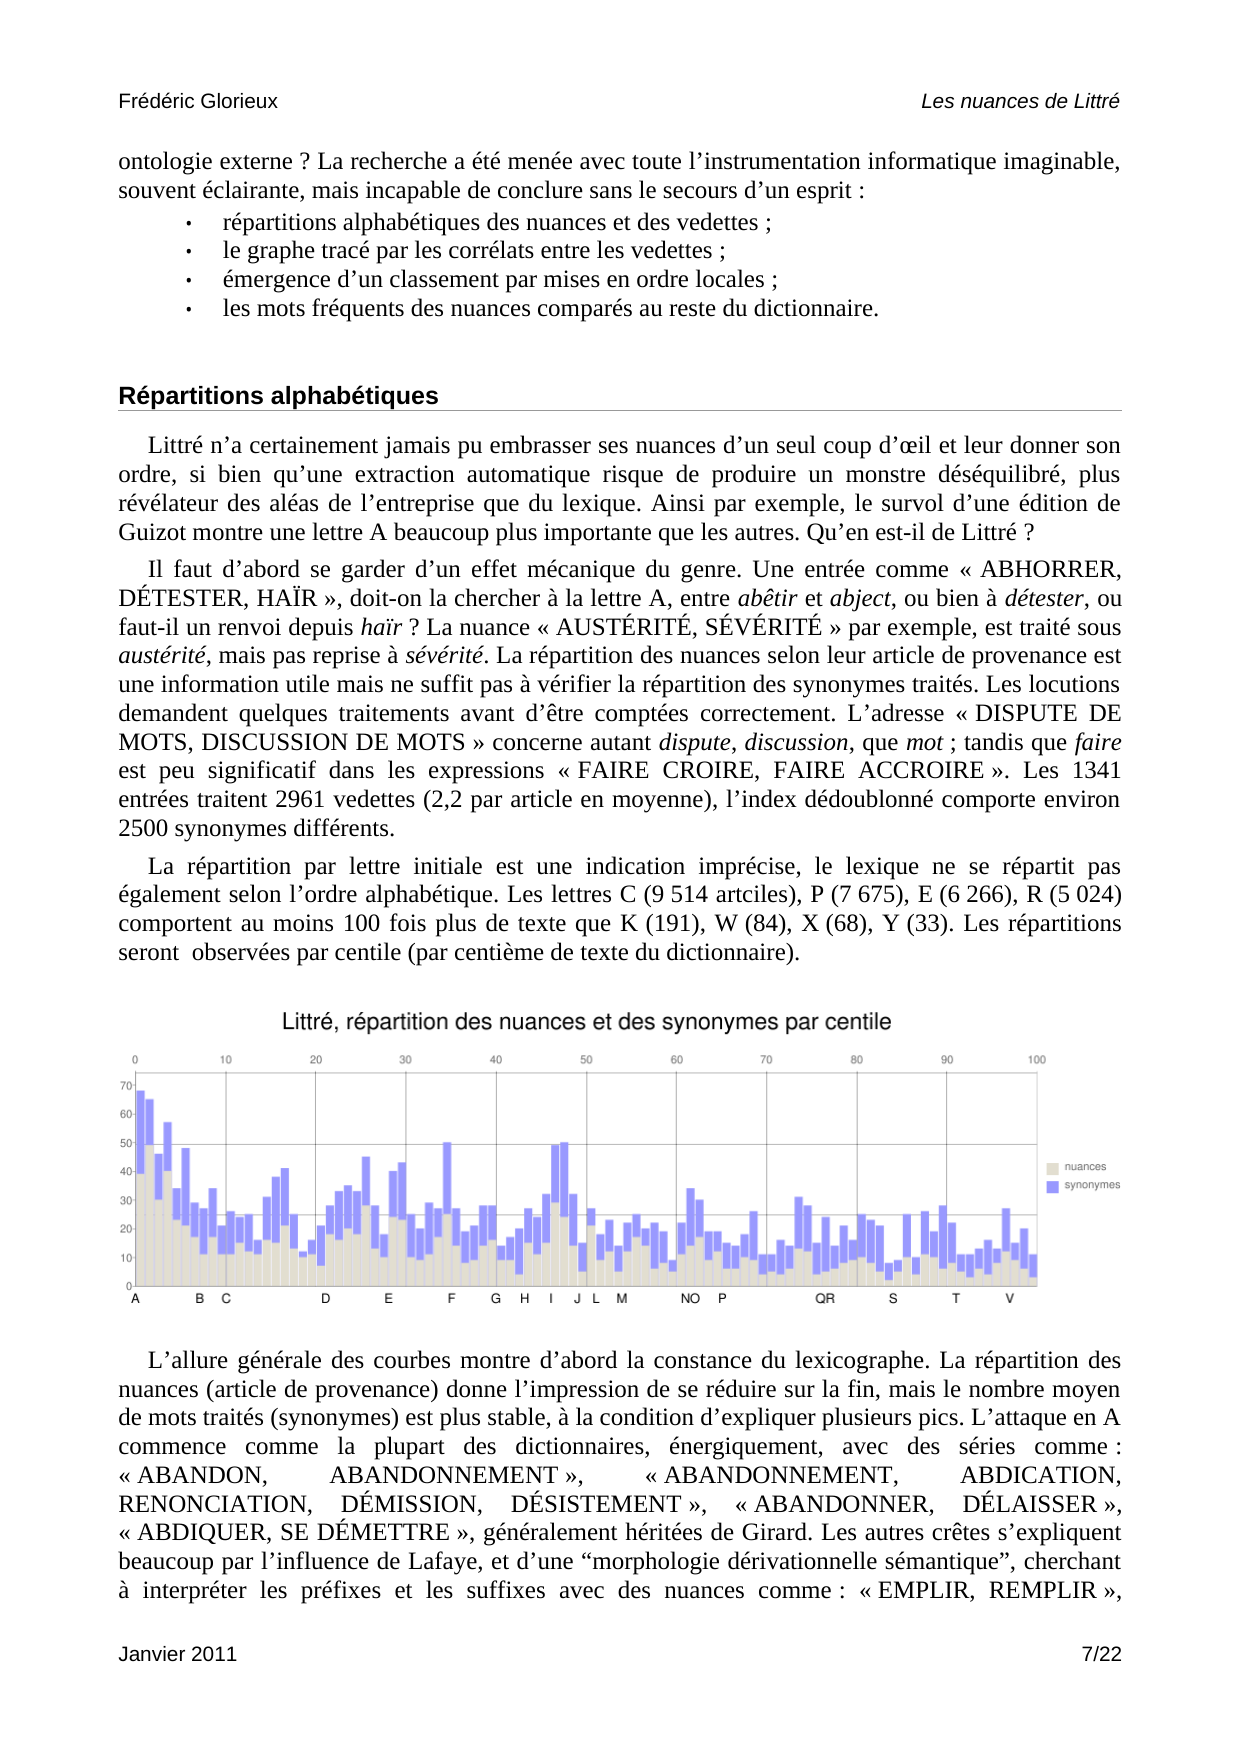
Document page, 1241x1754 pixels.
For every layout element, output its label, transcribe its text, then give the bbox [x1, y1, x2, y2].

text Il faut d’abord se garder d’un effet mécanique du genre. Une entrée comme « ABHORRER, DÉTESTER, HAÏR », doit-on la chercher à la lettre A, entre abêtir et abject, ou bien à détester, ou faut-il un renvoi depuis haïr ? La nuance « AUSTÉRITÉ, SÉVÉRITÉ » par exemple, est traité sous austérité, mais pas reprise à sévérité. La répartition des nuances selon leur article de provenance est une information utile mais ne suffit pas à vérifier la répartition des synonymes traités. Les locutions demandent quelques traitements avant d’être comptées correctement. L’adresse « DISPUTE DE MOTS, DISCUSSION DE MOTS » concerne autant dispute, discussion, que mot ; tandis que faire est peu significatif dans les expressions « FAIRE CROIRE, FAIRE ACCROIRE ». Les 1341 entrées traitent 2961 vedettes (2,2 par article en moyenne), l’index dédoublonné comporte environ 2500 synonymes différents. [118, 554, 1122, 842]
list émergence d’un classement par mises en ordre locales ; [185, 264, 1122, 293]
subtitle Répartitions alphabétiques [118, 381, 1122, 410]
list répartitions alphabétiques des nuances et des vedettes ; [185, 207, 1122, 236]
text L’allure générale des courbes montre d’abord la constance du lexicographe. La répartition des nuances (article de provenance) donne l’impression de se réduire sur la fin, mais le nombre moyen de mots traités (synonymes) est plus stable, à la condition d’expliquer plusieurs pics. L’attaque en A commence comme la plupart des dictionnaires, énergiquement, avec des séries comme : « ABANDON, ABANDONNEMENT », « ABANDONNEMENT, ABDICATION, RENONCIATION, DÉMISSION, DÉSISTEMENT », « ABANDONNER, DÉLAISSER », « ABDIQUER, SE DÉMETTRE », généralement héritées de Girard. Les autres crêtes s’expliquent beaucoup par l’influence de Lafaye, et d’une “morphologie dérivationnelle sémantique”, cherchant à interpréter les préfixes et les suffixes avec des nuances comme : « EMPLIR, REMPLIR », [118, 1345, 1122, 1604]
picture [118, 1006, 1123, 1308]
text La répartition par lettre initiale est une indication imprécise, le lexique ne se répartit pas également selon l’ordre alphabétique. Les lettres C (9 514 artciles), P (7 675), E (6 266), R (5 024) comportent au moins 100 fois plus de texte que K (191), W (84), X (68), Y (33). Les répartitions seront observées par centile (par centième de texte du dictionnaire). [118, 851, 1122, 966]
text Littré n’a certainement jamais pu embrasser ses nuances d’un seul coup d’œil et leur donner son ordre, si bien qu’une extraction automatique risque de produire un monstre déséquilibré, plus révélateur des aléas de l’entreprise que du lexique. Ainsi par exemple, le survol d’une édition de Guizot montre une lettre A beaucoup plus importante que les autres. Qu’en est-il de Littré ? [118, 431, 1122, 546]
text ontologie externe ? La recherche a été menée avec toute l’instrumentation informatique imaginable, souvent éclairante, mais incapable de conclure sans le secours d’un esprit : [118, 146, 1122, 204]
list les mots fréquents des nuances comparés au reste du dictionnaire. [185, 293, 1122, 322]
list le graphe tracé par les corrélats entre les vedettes ; [185, 236, 1122, 264]
